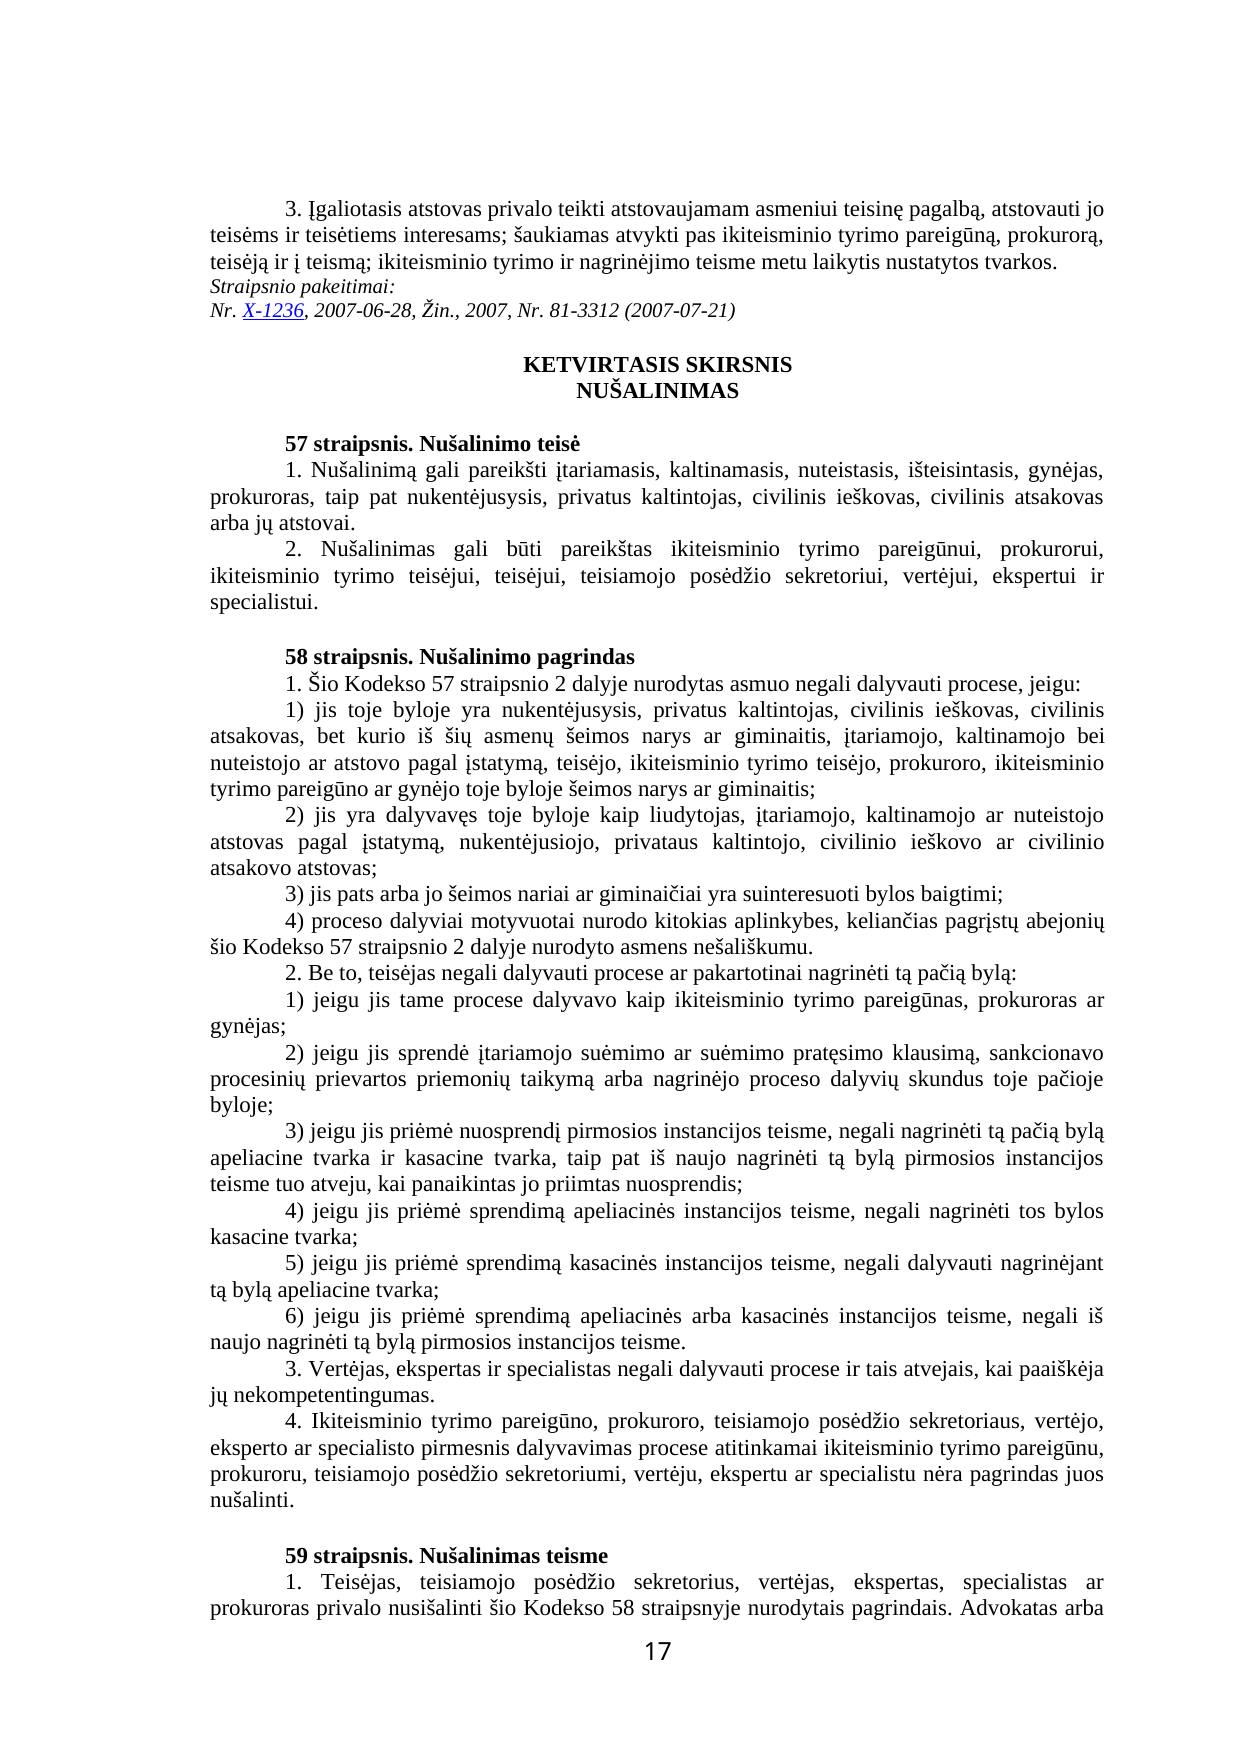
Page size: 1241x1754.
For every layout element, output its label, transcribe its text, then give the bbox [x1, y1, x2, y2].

text 3. Vertėjas, ekspertas ir specialistas negali dalyvauti procese ir tais atvejais, kai paaiškėja jų nekompetentingumas. [210, 1355, 1106, 1407]
text 1. Šio Kodekso 57 straipsnio 2 dalyje nurodytas asmuo negali dalyvauti procese, jeigu: [210, 669, 1106, 696]
text 4) proceso dalyviai motyvuotai nurodo kitokias aplinkybes, keliančias pagrįstų abejonių šio Kodekso 57 straipsnio 2 dalyje nurodyto asmens nešališkumu. [210, 907, 1106, 959]
text Straipsnio pakeitimai: [210, 274, 1106, 298]
text 3) jis pats arba jo šeimos nariai ar giminaičiai yra suinteresuoti bylos baigtimi; [210, 880, 1106, 907]
text 2. Be to, teisėjas negali dalyvauti procese ar pakartotinai nagrinėti tą pačią bylą: [210, 959, 1106, 986]
text 3. Įgaliotasis atstovas privalo teikti atstovaujamam asmeniui teisinę pagalbą, atstovauti jo teisėms ir teisėtiems interesams; šaukiamas atvykti pas ikiteisminio tyrimo pareigūną, prokurorą, teisėją ir į teismą; ikiteisminio tyrimo ir nagrinėjimo teisme metu laikytis nustatytos tvarkos. [210, 195, 1106, 274]
text 2) jeigu jis sprendė įtariamojo suėmimo ar suėmimo pratęsimo klausimą, sankcionavo procesinių prievartos priemonių taikymą arba nagrinėjo proceso dalyvių skundus toje pačioje byloje; [210, 1038, 1106, 1118]
text Ketvirtasis skirsnis [210, 351, 1106, 377]
text 1. Teisėjas, teisiamojo posėdžio sekretorius, vertėjas, ekspertas, specialistas ar prokuroras privalo nusišalinti šio Kodekso 58 straipsnyje nurodytais pagrindais. Advokatas arba [210, 1568, 1106, 1621]
text 4. Ikiteisminio tyrimo pareigūno, prokuroro, teisiamojo posėdžio sekretoriaus, vertėjo, eksperto ar specialisto pirmesnis dalyvavimas procese atitinkamai ikiteisminio tyrimo pareigūnu, prokuroru, teisiamojo posėdžio sekretoriumi, vertėju, ekspertu ar specialistu nėra pagrindas juos nušalinti. [210, 1407, 1106, 1513]
text 1) jis toje byloje yra nukentėjusysis, privatus kaltintojas, civilinis ieškovas, civilinis atsakovas, bet kurio iš šių asmenų šeimos narys ar giminaitis, įtariamojo, kaltinamojo bei nuteistojo ar atstovo pagal įstatymą, teisėjo, ikiteisminio tyrimo teisėjo, prokuroro, ikiteisminio tyrimo pareigūno ar gynėjo toje byloje šeimos narys ar giminaitis; [210, 696, 1106, 801]
text 4) jeigu jis priėmė sprendimą apeliacinės instancijos teisme, negali nagrinėti tos bylos kasacine tvarka; [210, 1197, 1106, 1249]
text 3) jeigu jis priėmė nuosprendį pirmosios instancijos teisme, negali nagrinėti tą pačią bylą apeliacine tvarka ir kasacine tvarka, taip pat iš naujo nagrinėti tą bylą pirmosios instancijos teisme tuo atveju, kai panaikintas jo priimtas nuosprendis; [210, 1118, 1106, 1197]
text Nušalinimas [210, 377, 1106, 404]
text 2) jis yra dalyvavęs toje byloje kaip liudytojas, įtariamojo, kaltinamojo ar nuteistojo atstovas pagal įstatymą, nukentėjusiojo, privataus kaltintojo, civilinio ieškovo ar civilinio atsakovo atstovas; [210, 801, 1106, 880]
text 58 straipsnis. Nušalinimo pagrindas [210, 643, 1106, 669]
text 5) jeigu jis priėmė sprendimą kasacinės instancijos teisme, negali dalyvauti nagrinėjant tą bylą apeliacine tvarka; [210, 1249, 1106, 1302]
text 1) jeigu jis tame procese dalyvavo kaip ikiteisminio tyrimo pareigūnas, prokuroras ar gynėjas; [210, 986, 1106, 1038]
text 6) jeigu jis priėmė sprendimą apeliacinės arba kasacinės instancijos teisme, negali iš naujo nagrinėti tą bylą pirmosios instancijos teisme. [210, 1302, 1106, 1355]
text Nr. X-1236, 2007-06-28, Žin., 2007, Nr. 81-3312 (2007-07-21) [210, 298, 1106, 322]
text 59 straipsnis. Nušalinimas teisme [210, 1542, 1106, 1568]
text 2. Nušalinimas gali būti pareikštas ikiteisminio tyrimo pareigūnui, prokurorui, ikiteisminio tyrimo teisėjui, teisėjui, teisiamojo posėdžio sekretoriui, vertėjui, ekspertui ir specialistui. [210, 535, 1106, 614]
text 1. Nušalinimą gali pareikšti įtariamasis, kaltinamasis, nuteistasis, išteisintasis, gynėjas, prokuroras, taip pat nukentėjusysis, privatus kaltintojas, civilinis ieškovas, civilinis atsakovas arba jų atstovai. [210, 456, 1106, 535]
text 57 straipsnis. Nušalinimo teisė [210, 430, 1106, 456]
